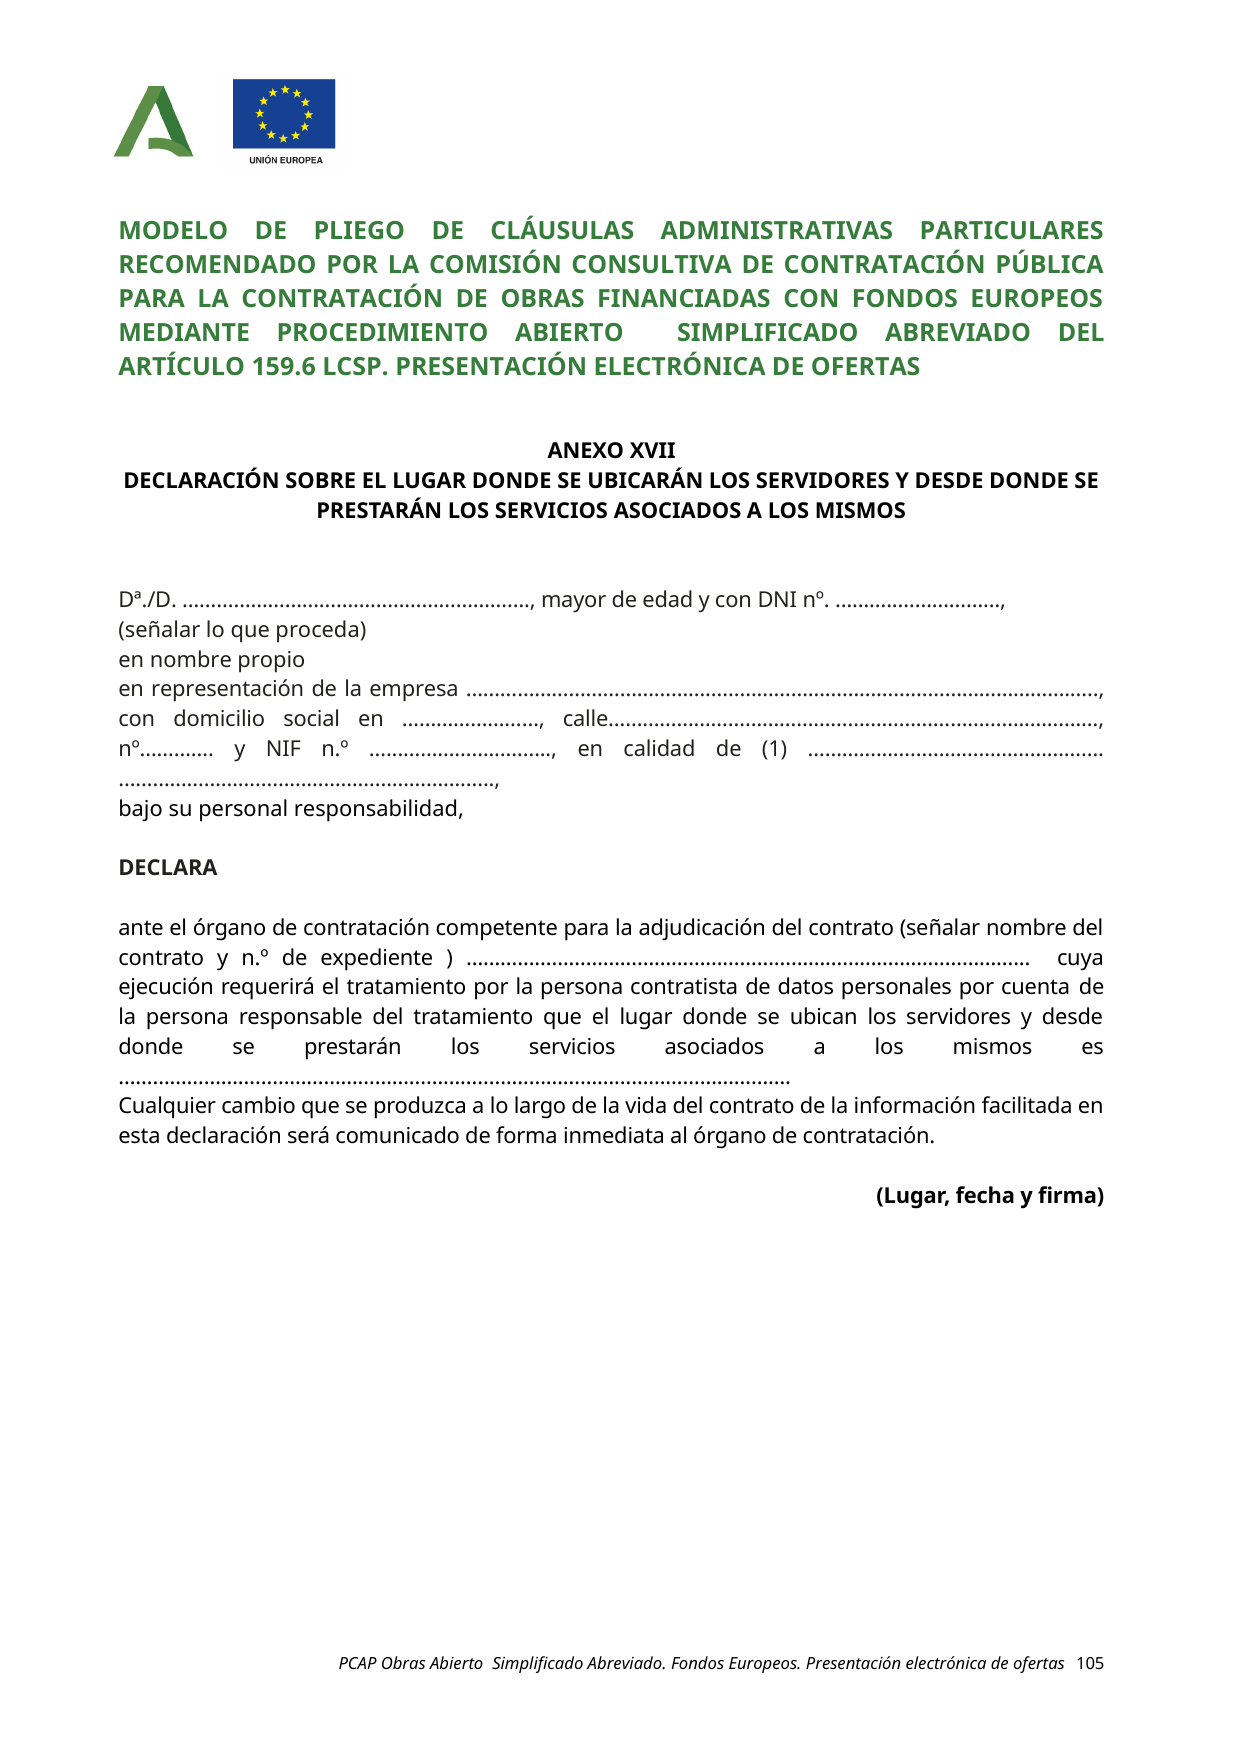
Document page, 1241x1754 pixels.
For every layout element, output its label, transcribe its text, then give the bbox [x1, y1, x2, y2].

text en nombre propio [118, 643, 1104, 673]
picture [221, 73, 347, 171]
subtitle MODELO DE PLIEGO DE CLÁUSULAS ADMINISTRATIVAS PARTICULARES RECOMENDADO POR LA COMISIÓN CONSULTIVA DE CONTRATACIÓN PÚBLICA PARA LA CONTRATACIÓN DE OBRAS FINANCIADAS CON FONDOS EUROPEOS MEDIANTE PROCEDIMIENTO ABIERTO SIMPLIFICADO ABREVIADO DEL ARTÍCULO 159.6 LCSP. PRESENTACIÓN ELECTRÓNICA DE OFERTAS [118, 213, 1104, 383]
text ante el órgano de contratación competente para la adjudicación del contrato (señalar nombre del contrato y n.º de expediente ) ……………………………………………………………………………………... cuya ejecución requerirá el tratamiento por la persona contratista de datos personales por cuenta de la persona responsable del tratamiento que el lugar donde se ubican los servidores y desde donde se prestarán los servicios asociados a los mismos es ………………………………………………………………………………………………………. [118, 912, 1104, 1090]
text en representación de la empresa …………………………………………………………………………………………….….., con domicilio social en ……………………, calle………………………………………………………………..…………, nº…………. y NIF n.º …...……………...…….., en calidad de (1) …………...……………………………....………………………………………………………..., [118, 673, 1104, 792]
text ANEXO XVII [118, 435, 1104, 465]
text DECLARACIÓN SOBRE EL LUGAR DONDE SE UBICARÁN LOS SERVIDORES Y DESDE DONDE SE PRESTARÁN LOS SERVICIOS ASOCIADOS A LOS MISMOS [118, 465, 1104, 524]
text (Lugar, fecha y firma) [118, 1180, 1104, 1209]
text (señalar lo que proceda) [118, 614, 1104, 643]
text Dª./D. ……………………………………………………., mayor de edad y con DNI nº. ………..………………, [118, 584, 1104, 614]
text Cualquier cambio que se produzca a lo largo de la vida del contrato de la información facilitada en esta declaración será comunicado de forma inmediata al órgano de contratación. [118, 1090, 1104, 1150]
text bajo su personal responsabilidad, [118, 792, 1104, 822]
text DECLARA [118, 852, 1104, 882]
picture [109, 81, 198, 161]
